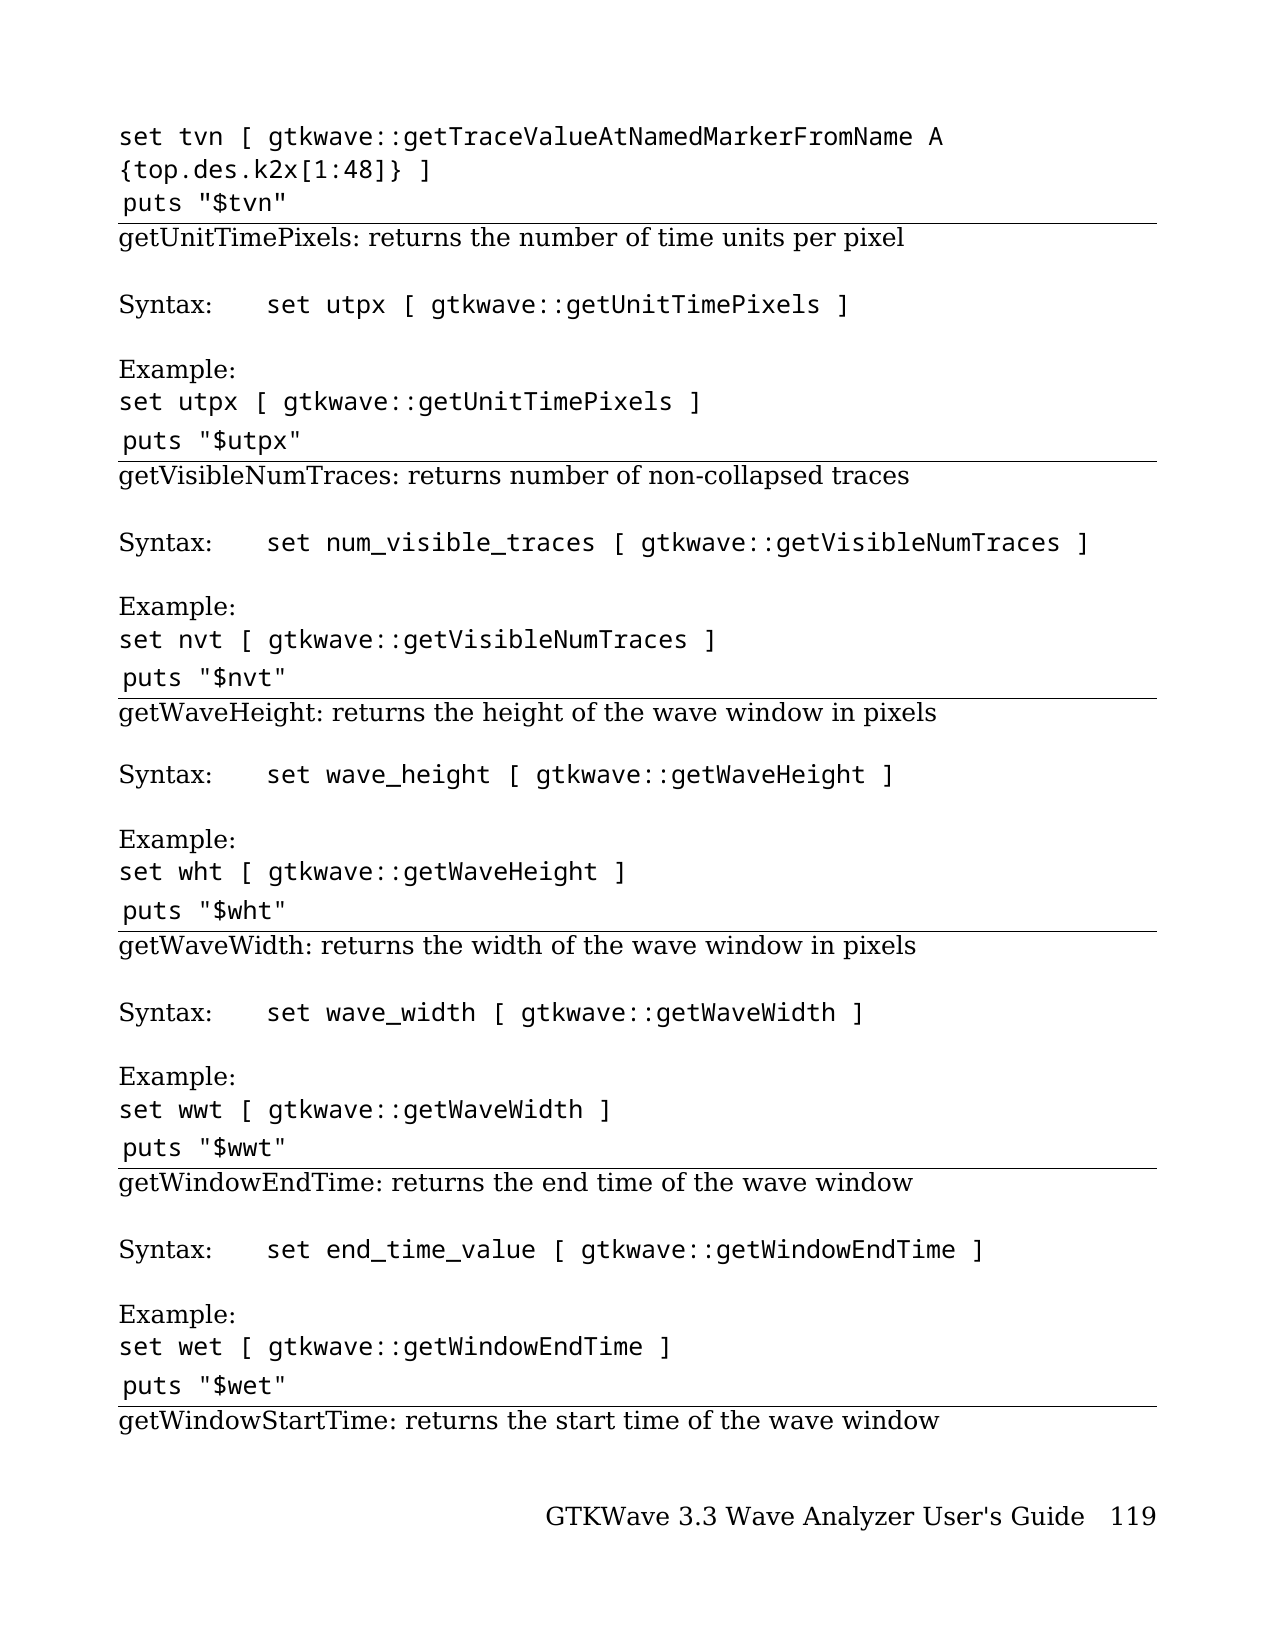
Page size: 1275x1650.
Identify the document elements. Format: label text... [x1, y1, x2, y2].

text Example: [118, 355, 1157, 384]
text Syntax: set num_visible_traces [ gtkwave::getVisibleNumTraces ] [118, 524, 1157, 558]
text getWaveWidth: returns the width of the wave window in pixels [118, 932, 1157, 960]
text getVisibleNumTraces: returns number of non-collapsed traces [118, 462, 1157, 490]
text Example: [118, 592, 1157, 621]
text puts "$wet" [118, 1363, 1157, 1406]
text set wwt [ gtkwave::getWaveWidth ] [118, 1092, 1157, 1126]
text puts "$wht" [118, 888, 1157, 931]
text Syntax: set wave_height [ gtkwave::getWaveHeight ] [118, 757, 1157, 791]
text set nvt [ gtkwave::getVisibleNumTraces ] [118, 621, 1157, 656]
text puts "$utpx" [118, 418, 1157, 461]
text getUnitTimePixels: returns the number of time units per pixel [118, 224, 1157, 253]
text Example: [118, 825, 1157, 854]
text puts "$tvn" [118, 186, 1157, 223]
text set wet [ gtkwave::getWindowEndTime ] [118, 1329, 1157, 1363]
text Syntax: set wave_width [ gtkwave::getWaveWidth ] [118, 994, 1157, 1028]
text puts "$nvt" [118, 656, 1157, 698]
text set wht [ gtkwave::getWaveHeight ] [118, 854, 1157, 888]
text Example: [118, 1062, 1157, 1092]
text Syntax: set utpx [ gtkwave::getUnitTimePixels ] [118, 287, 1157, 321]
text set utpx [ gtkwave::getUnitTimePixels ] [118, 384, 1157, 418]
text getWaveHeight: returns the height of the wave window in pixels [118, 699, 1157, 728]
text getWindowEndTime: returns the end time of the wave window [118, 1169, 1157, 1198]
text Example: [118, 1300, 1157, 1329]
text getWindowStartTime: returns the start time of the wave window [118, 1407, 1157, 1435]
text puts "$wwt" [118, 1126, 1157, 1168]
text set tvn [ gtkwave::getTraceValueAtNamedMarkerFromName A {top.des.k2x[1:48]} ] [118, 118, 1157, 186]
text Syntax: set end_time_value [ gtkwave::getWindowEndTime ] [118, 1232, 1157, 1266]
